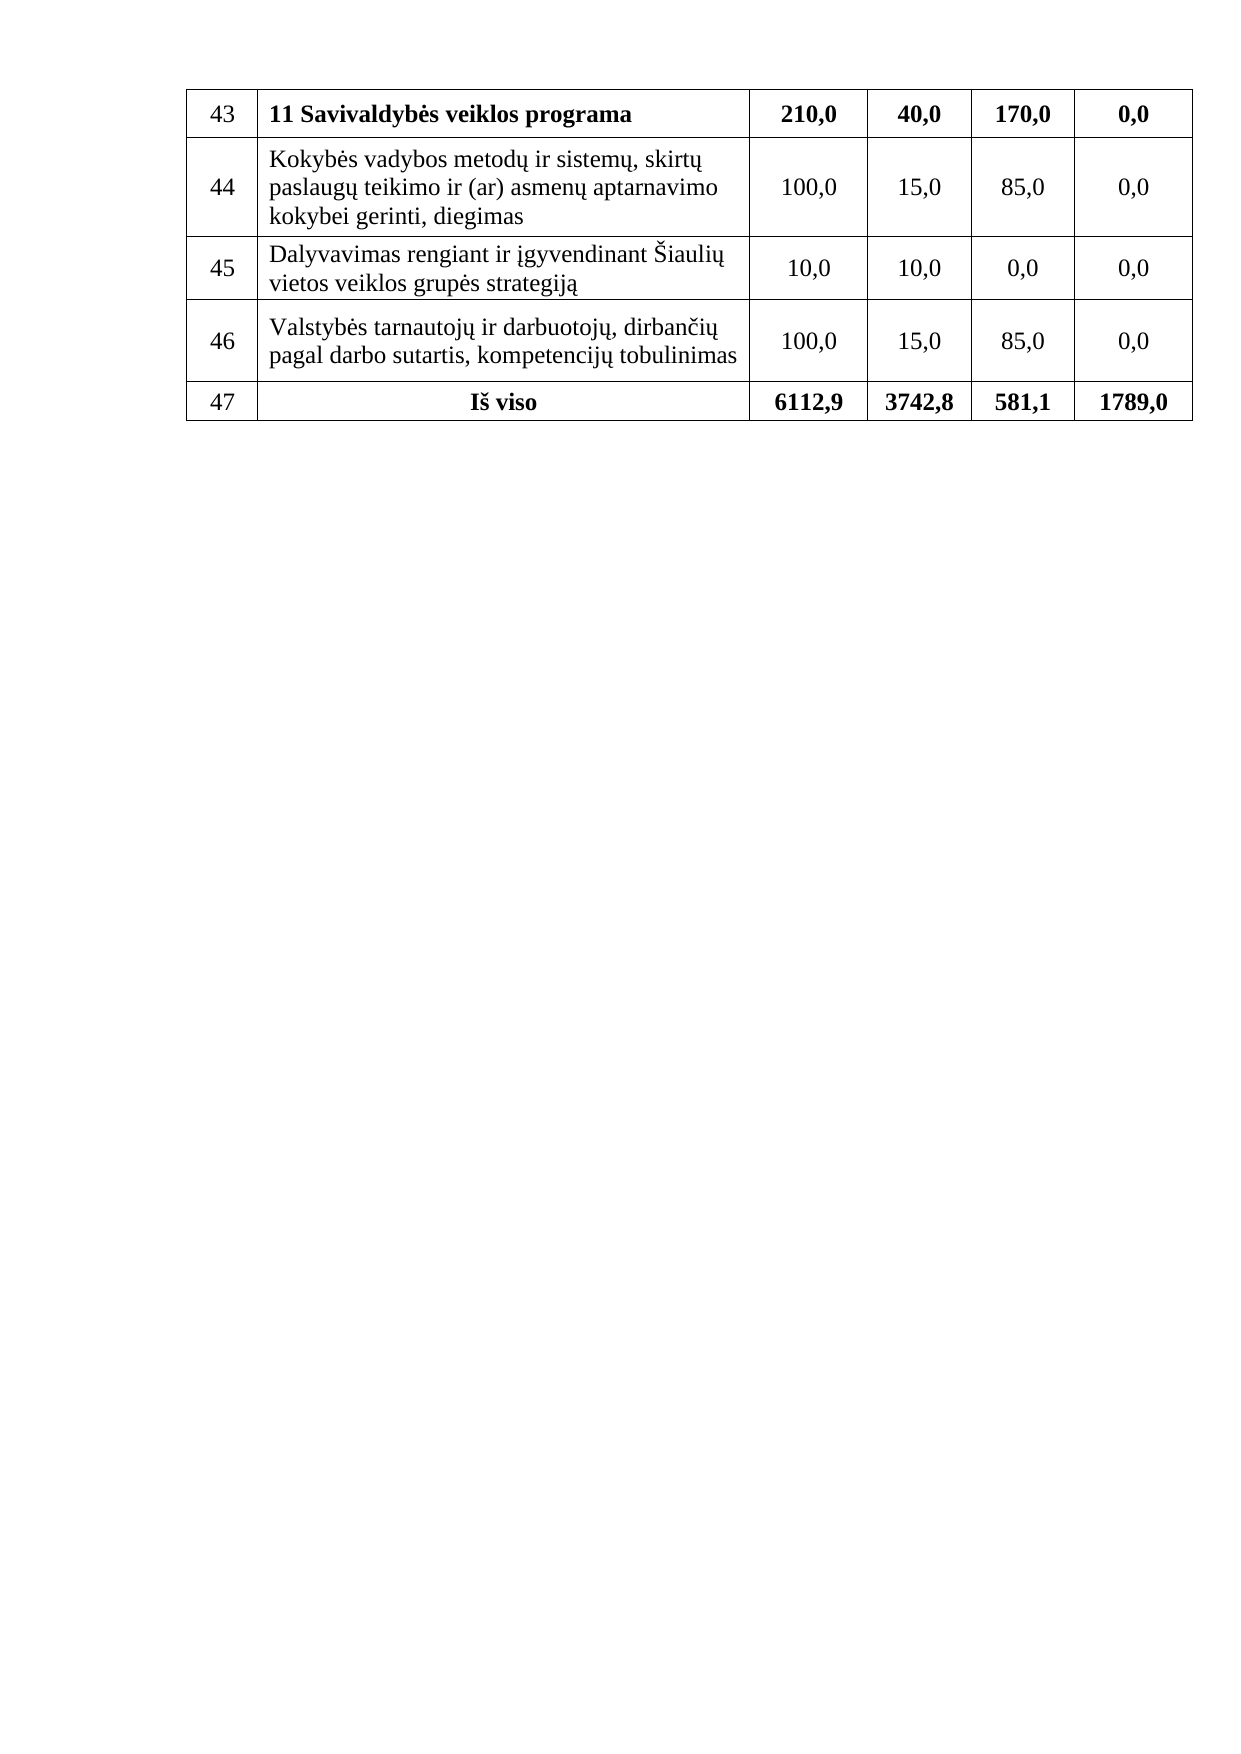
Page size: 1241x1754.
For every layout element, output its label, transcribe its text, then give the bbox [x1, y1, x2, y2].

table_cell 11 Savivaldybės veiklos programa [258, 90, 749, 137]
table_cell Valstybės tarnautojų ir darbuotojų, dirbančių pagal darbo sutartis, kompetencijų tobulinimas [258, 300, 749, 381]
table_cell 170,0 [972, 90, 1074, 137]
table_cell 15,0 [868, 138, 971, 236]
table_cell 15,0 [868, 300, 971, 381]
table_cell 10,0 [750, 237, 867, 299]
table_cell 581,1 [972, 382, 1074, 420]
table_cell 45 [187, 237, 257, 299]
table_cell 0,0 [1075, 237, 1192, 299]
table_cell 43 [187, 90, 257, 137]
table_cell 3742,8 [868, 382, 971, 420]
table_cell 0,0 [972, 237, 1074, 299]
table_cell 47 [187, 382, 257, 420]
table_cell 46 [187, 300, 257, 381]
table_cell Kokybės vadybos metodų ir sistemų, skirtų paslaugų teikimo ir (ar) asmenų aptarnavimo kokybei gerinti, diegimas [258, 138, 749, 236]
table_cell 0,0 [1075, 138, 1192, 236]
table_cell Dalyvavimas rengiant ir įgyvendinant Šiaulių vietos veiklos grupės strategiją [258, 237, 749, 299]
table_cell Iš viso [258, 382, 749, 420]
table_cell 6112,9 [750, 382, 867, 420]
table_cell 85,0 [972, 138, 1074, 236]
table_cell 44 [187, 138, 257, 236]
table_cell 40,0 [868, 90, 971, 137]
table_cell 10,0 [868, 237, 971, 299]
table_cell 1789,0 [1075, 382, 1192, 420]
table_cell 85,0 [972, 300, 1074, 381]
table_cell 100,0 [750, 300, 867, 381]
table_cell 210,0 [750, 90, 867, 137]
table_cell 0,0 [1075, 90, 1192, 137]
table_cell 100,0 [750, 138, 867, 236]
table_cell 0,0 [1075, 300, 1192, 381]
